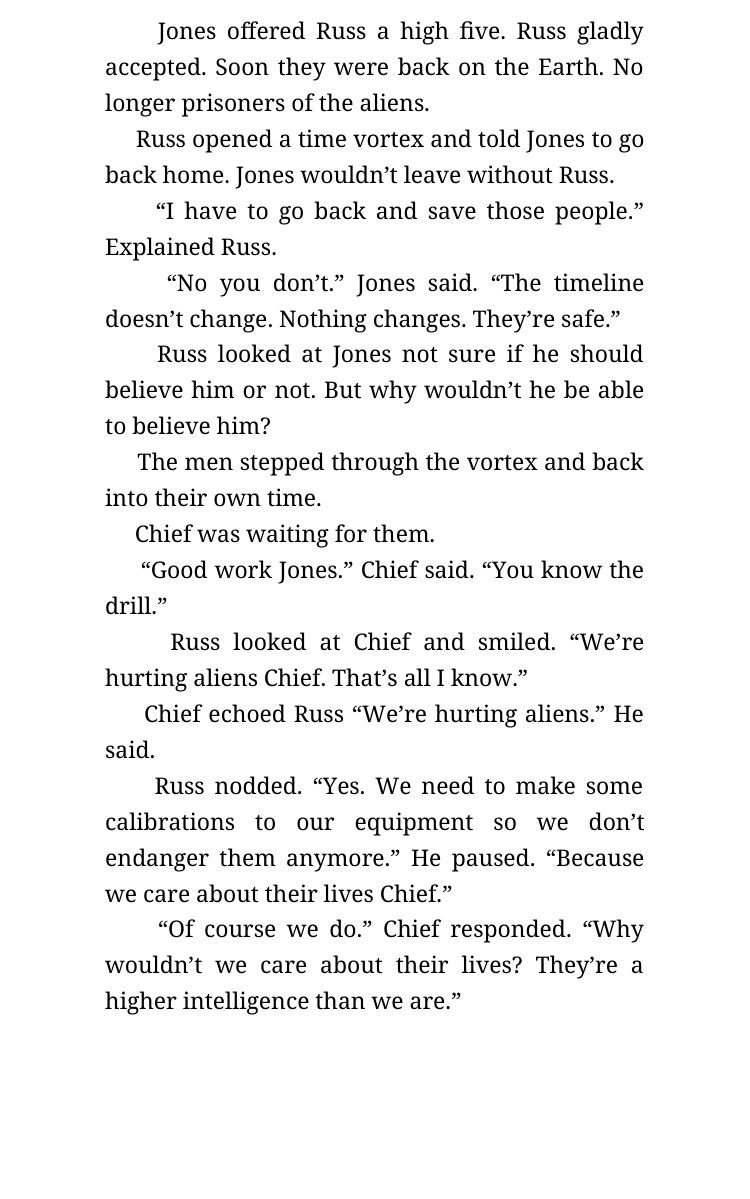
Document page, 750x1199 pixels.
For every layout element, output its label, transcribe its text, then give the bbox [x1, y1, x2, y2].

text “Good work Jones.” Chief said. “You know the drill.” [105, 554, 645, 621]
text The men stepped through the vortex and back into their own time. [105, 446, 645, 513]
text Russ looked at Jones not sure if he should believe him or not. But why wouldn’t he be able to believe him? [105, 338, 645, 442]
text Russ looked at Chief and smiled. “We’re hurting aliens Chief. That’s all I know.” [105, 626, 645, 693]
text “Of course we do.” Chief responded. “Why wouldn’t we care about their lives? They’re a higher intelligence than we are.” [105, 913, 645, 1017]
text Russ opened a time vortex and told Jones to go back home. Jones wouldn’t leave without Russ. [105, 123, 645, 190]
text “No you don’t.” Jones said. “The timeline doesn’t change. Nothing changes. They’re safe.” [105, 267, 645, 334]
text Chief was waiting for them. [105, 518, 645, 549]
text Chief echoed Russ “We’re hurting aliens.” He said. [105, 698, 645, 765]
text Jones offered Russ a high five. Russ gladly accepted. Soon they were back on the Earth. No longer prisoners of the aliens. [105, 15, 645, 118]
text Russ nodded. “Yes. We need to make some calibrations to our equipment so we don’t endanger them anymore.” He paused. “Because we care about their lives Chief.” [105, 770, 645, 909]
text “I have to go back and save those people.” Explained Russ. [105, 195, 645, 262]
